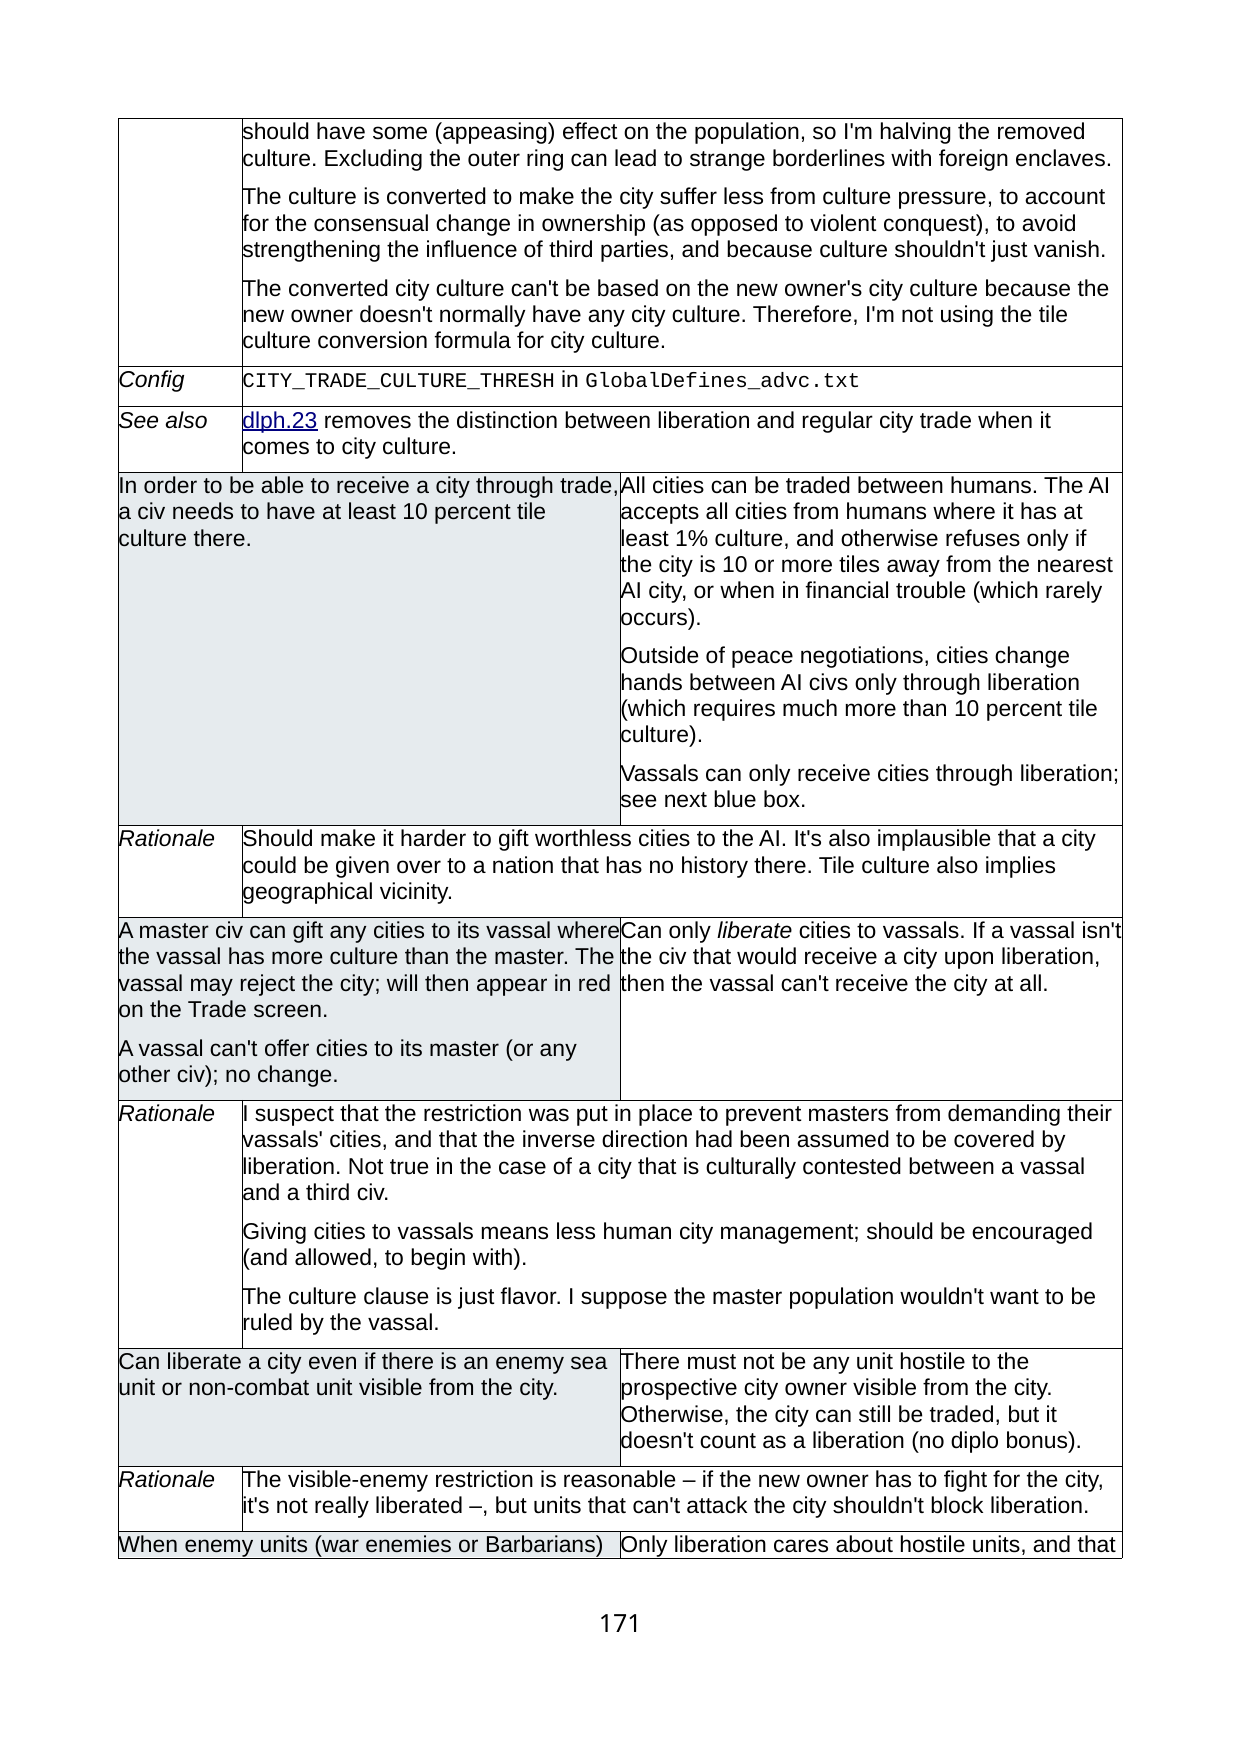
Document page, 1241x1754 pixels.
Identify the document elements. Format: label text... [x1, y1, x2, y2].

table_cell Only liberation cares about hostile units, and that [621, 1532, 1122, 1557]
table_cell Can liberate a city even if there is an enemy sea unit or non-combat unit visible from the city. [119, 1349, 620, 1466]
table_cell Rationale [119, 1101, 242, 1348]
table_cell Config [119, 367, 242, 406]
table_cell See also [119, 407, 242, 472]
table_cell should have some (appeasing) effect on the population, so I'm halving the removed culture. Excluding the outer ring can lead to strange borderlines with foreign enclaves. The culture is converted to make the city suffer less from culture pressure, to account for the consensual change in ownership (as opposed to violent conquest), to avoid strengthening the influence of third parties, and because culture shouldn't just vanish. The converted city culture can't be based on the new owner's city culture because the new owner doesn't normally have any city culture. Therefore, I'm not using the tile culture conversion formula for city culture. [243, 119, 1122, 366]
table_cell When enemy units (war enemies or Barbarians) [119, 1532, 620, 1557]
table_cell dlph.23 removes the distinction between liberation and regular city trade when it comes to city culture. [243, 407, 1122, 472]
table_cell There must not be any unit hostile to the prospective city owner visible from the city. Otherwise, the city can still be traded, but it doesn't count as a liberation (no diplo bonus). [621, 1349, 1122, 1466]
table_cell Rationale [119, 1467, 242, 1531]
table_cell A master civ can gift any cities to its vassal where the vassal has more culture than the master. The vassal may reject the city; will then appear in red on the Trade screen. A vassal can't offer cities to its master (or any other civ); no change. [119, 918, 620, 1100]
table_cell I suspect that the restriction was put in place to prevent masters from demanding their vassals' cities, and that the inverse direction had been assumed to be covered by liberation. Not true in the case of a city that is culturally contested between a vassal and a third civ. Giving cities to vassals means less human city management; should be encouraged (and allowed, to begin with). The culture clause is just flavor. I suppose the master population wouldn't want to be ruled by the vassal. [243, 1101, 1122, 1348]
table_cell Rationale [119, 826, 242, 917]
table_cell All cities can be traded between humans. The AI accepts all cities from humans where it has at least 1% culture, and otherwise refuses only if the city is 10 or more tiles away from the nearest AI city, or when in financial trouble (which rarely occurs). Outside of peace negotiations, cities change hands between AI civs only through liberation (which requires much more than 10 percent tile culture). Vassals can only receive cities through liberation; see next blue box. [621, 473, 1122, 825]
table_cell Should make it harder to gift worthless cities to the AI. It's also implausible that a city could be given over to a nation that has no history there. Tile culture also implies geographical vicinity. [243, 826, 1122, 917]
table_cell The visible-enemy restriction is reasonable – if the new owner has to fight for the city, it's not really liberated –, but units that can't attack the city shouldn't block liberation. [243, 1467, 1122, 1531]
table_cell In order to be able to receive a city through trade, a civ needs to have at least 10 percent tile culture there. [119, 473, 620, 825]
table_cell Can only liberate cities to vassals. If a vassal isn't the civ that would receive a city upon liberation, then the vassal can't receive the city at all. [621, 918, 1122, 1100]
table_cell [119, 119, 242, 366]
table_cell CITY_TRADE_CULTURE_THRESH in GlobalDefines_advc.txt [243, 367, 1122, 406]
